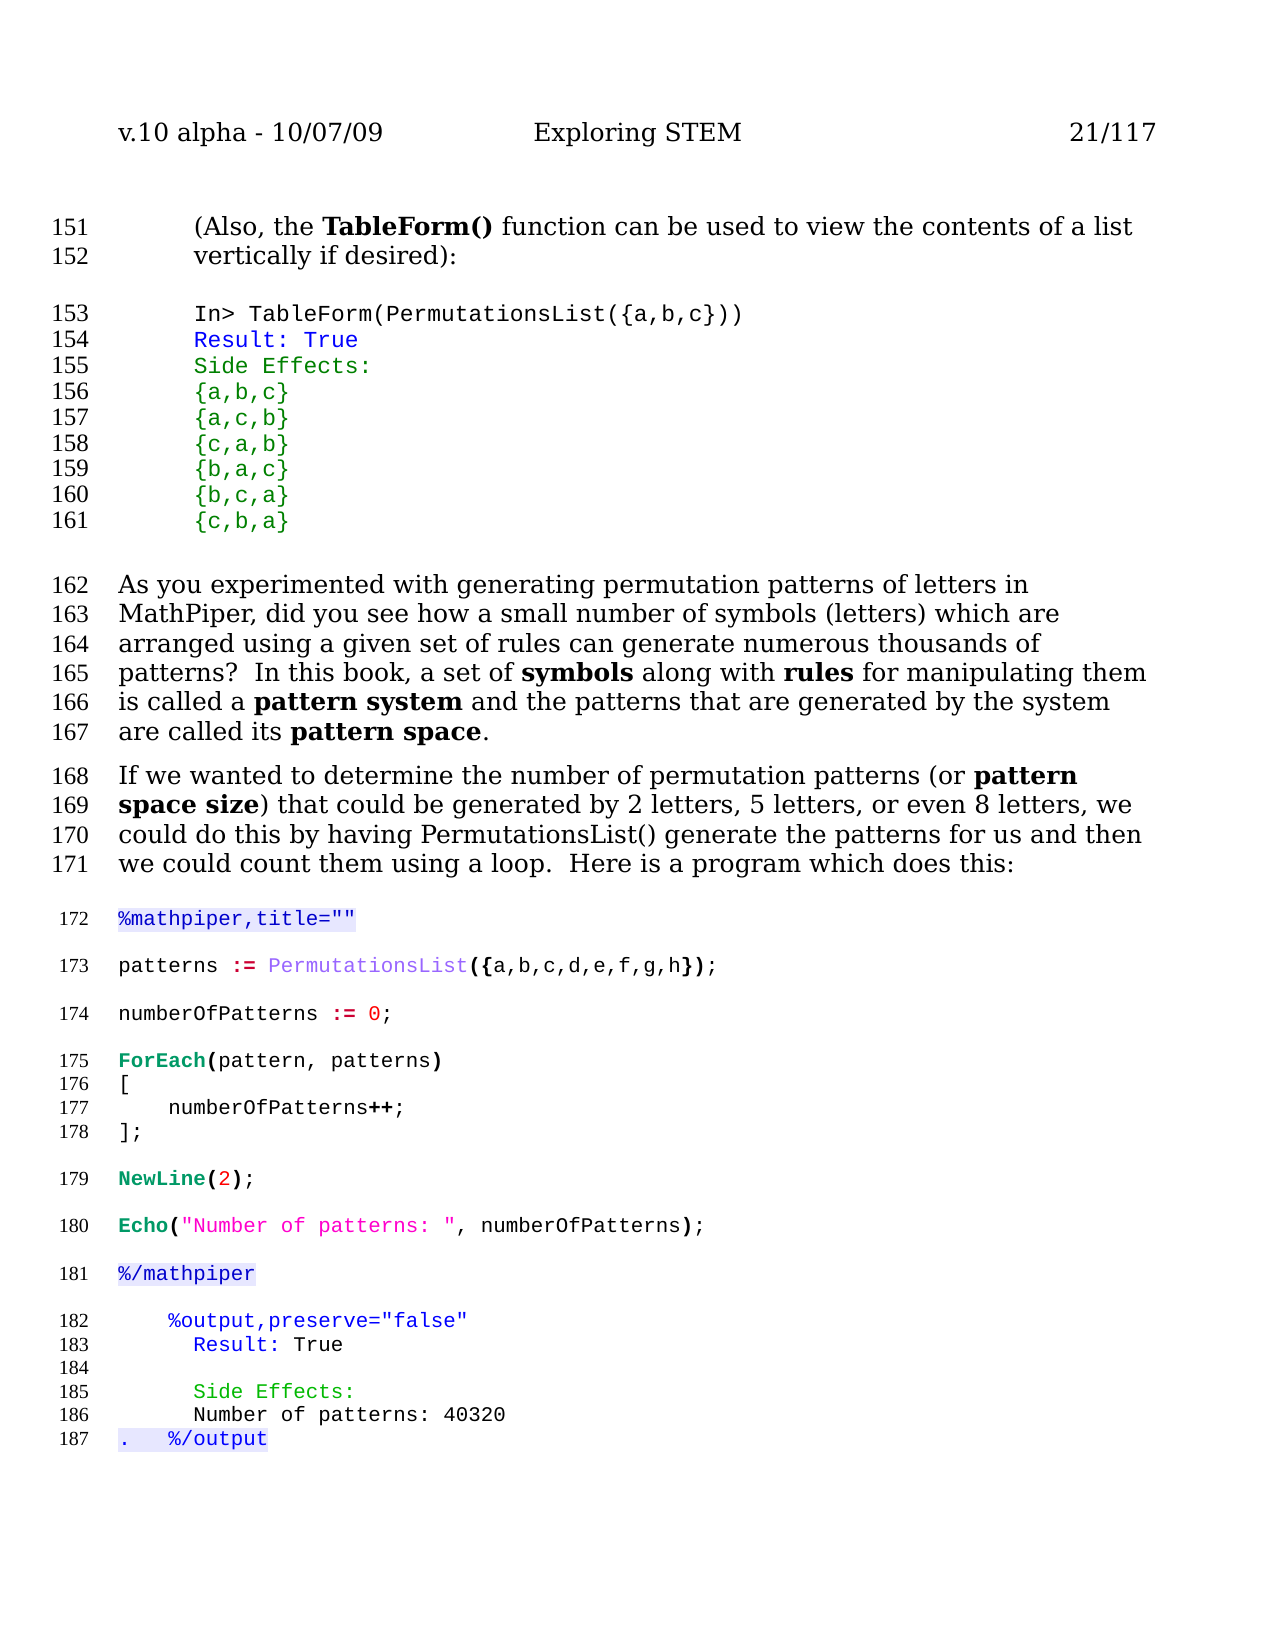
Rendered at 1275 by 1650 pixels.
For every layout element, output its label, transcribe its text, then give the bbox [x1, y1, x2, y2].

text %output,preserve="false" [118, 1310, 1157, 1333]
text {c,a,b} [193, 432, 1157, 458]
text %mathpiper,title="" [118, 908, 1157, 932]
text NewLine(2); [118, 1168, 1157, 1192]
text If we wanted to determine the number of permutation patterns (or pattern space size) that could be generated by 2 letters, 5 letters, or even 8 letters, we could do this by having PermutationsList() generate the patterns for us and then we could count them using a loop. Here is a program which does this: [118, 761, 1157, 878]
text numberOfPatterns++; [118, 1097, 1157, 1121]
text ]; [118, 1121, 1157, 1144]
text Result: True [193, 328, 1157, 354]
text (Also, the TableForm() function can be used to view the contents of a list vertically if desired): [193, 212, 1157, 270]
text numberOfPatterns := 0; [118, 1002, 1157, 1026]
text {a,c,b} [193, 406, 1157, 432]
text Number of patterns: 40320 [118, 1404, 1157, 1428]
text patterns := PermutationsList({a,b,c,d,e,f,g,h}); [118, 955, 1157, 979]
text {a,b,c} [193, 380, 1157, 406]
text Side Effects: [118, 1381, 1157, 1404]
text {c,b,a} [193, 510, 1157, 536]
text Side Effects: [193, 354, 1157, 380]
text . %/output [118, 1428, 1157, 1452]
text %/mathpiper [118, 1263, 1157, 1286]
text In> TableForm(PermutationsList({a,b,c})) [193, 302, 1157, 328]
text {b,a,c} [193, 458, 1157, 484]
text Echo("Number of patterns: ", numberOfPatterns); [118, 1215, 1157, 1239]
text [ [118, 1073, 1157, 1097]
text {b,c,a} [193, 484, 1157, 510]
text As you experimented with generating permutation patterns of letters in MathPiper, did you see how a small number of symbols (letters) which are arranged using a given set of rules can generate numerous thousands of patterns? In this book, a set of symbols along with rules for manipulating them is called a pattern system and the patterns that are generated by the system are called its pattern space. [118, 571, 1157, 746]
text ForEach(pattern, patterns) [118, 1050, 1157, 1073]
text Result: True [118, 1333, 1157, 1357]
